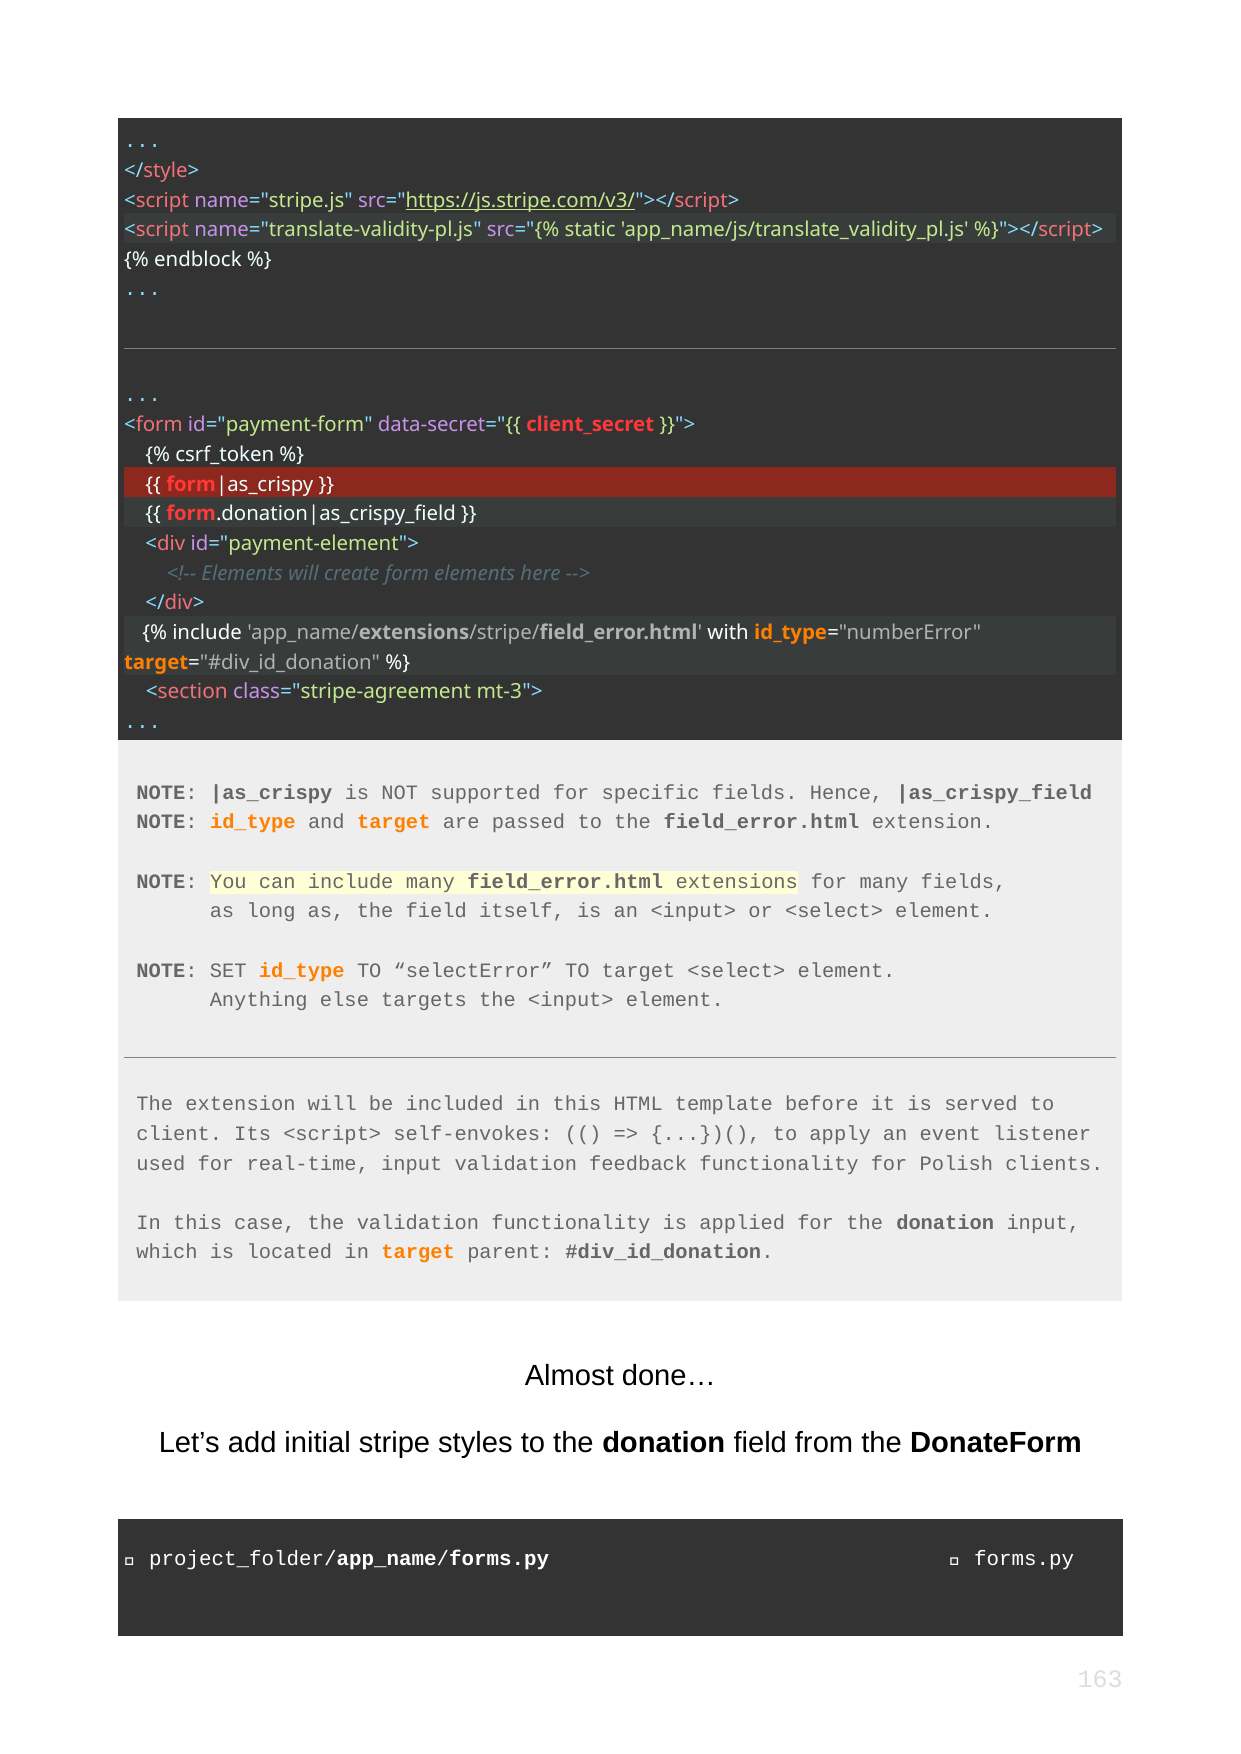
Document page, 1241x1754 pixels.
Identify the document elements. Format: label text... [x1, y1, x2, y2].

text Almost done… [118, 1358, 1122, 1425]
table_header 📝 project_folder/app_name/forms.py 🐍 forms.py [118, 1519, 1123, 1601]
table_cell [118, 1601, 1123, 1636]
text Let’s add initial stripe styles to the donation field from the DonateForm [118, 1425, 1122, 1459]
table_cell NOTE: |as_crispy is NOT supported for specific fields. Hence, |as_crispy_field NOTE: id_type and target are passed to the field_error.html extension. NOTE: You can include many field_error.html extensions for many fields, as long as, the field itself, is an <input> or <select> element. NOTE: SET id_type TO “selectError” TO target <select> element. Anything else targets the <input> element. The extension will be included in this HTML template before it is served to client. Its <script> self-envokes: (() => {...})(), to apply an event listener used for real-time, input validation feedback functionality for Polish clients. In this case, the validation functionality is applied for the donation input, which is located in target parent: #div_id_donation. [118, 740, 1122, 1301]
table_cell ... </style> <script name="stripe.js" src="https://js.stripe.com/v3/"></script> <script name="translate-validity-pl.js" src="{% static 'app_name/js/translate_validity_pl.js' %}"></script> {% endblock %} ... ... <form id="payment-form" data-secret="{{ client_secret }}"> {% csrf_token %} {{ form|as_crispy }} {{ form.donation|as_crispy_field }} <div id="payment-element"> <!-- Elements will create form elements here --> </div> {% include 'app_name/extensions/stripe/field_error.html' with id_type="numberError" target="#div_id_donation" %} <section class="stripe-agreement mt-3"> ... [118, 118, 1122, 740]
